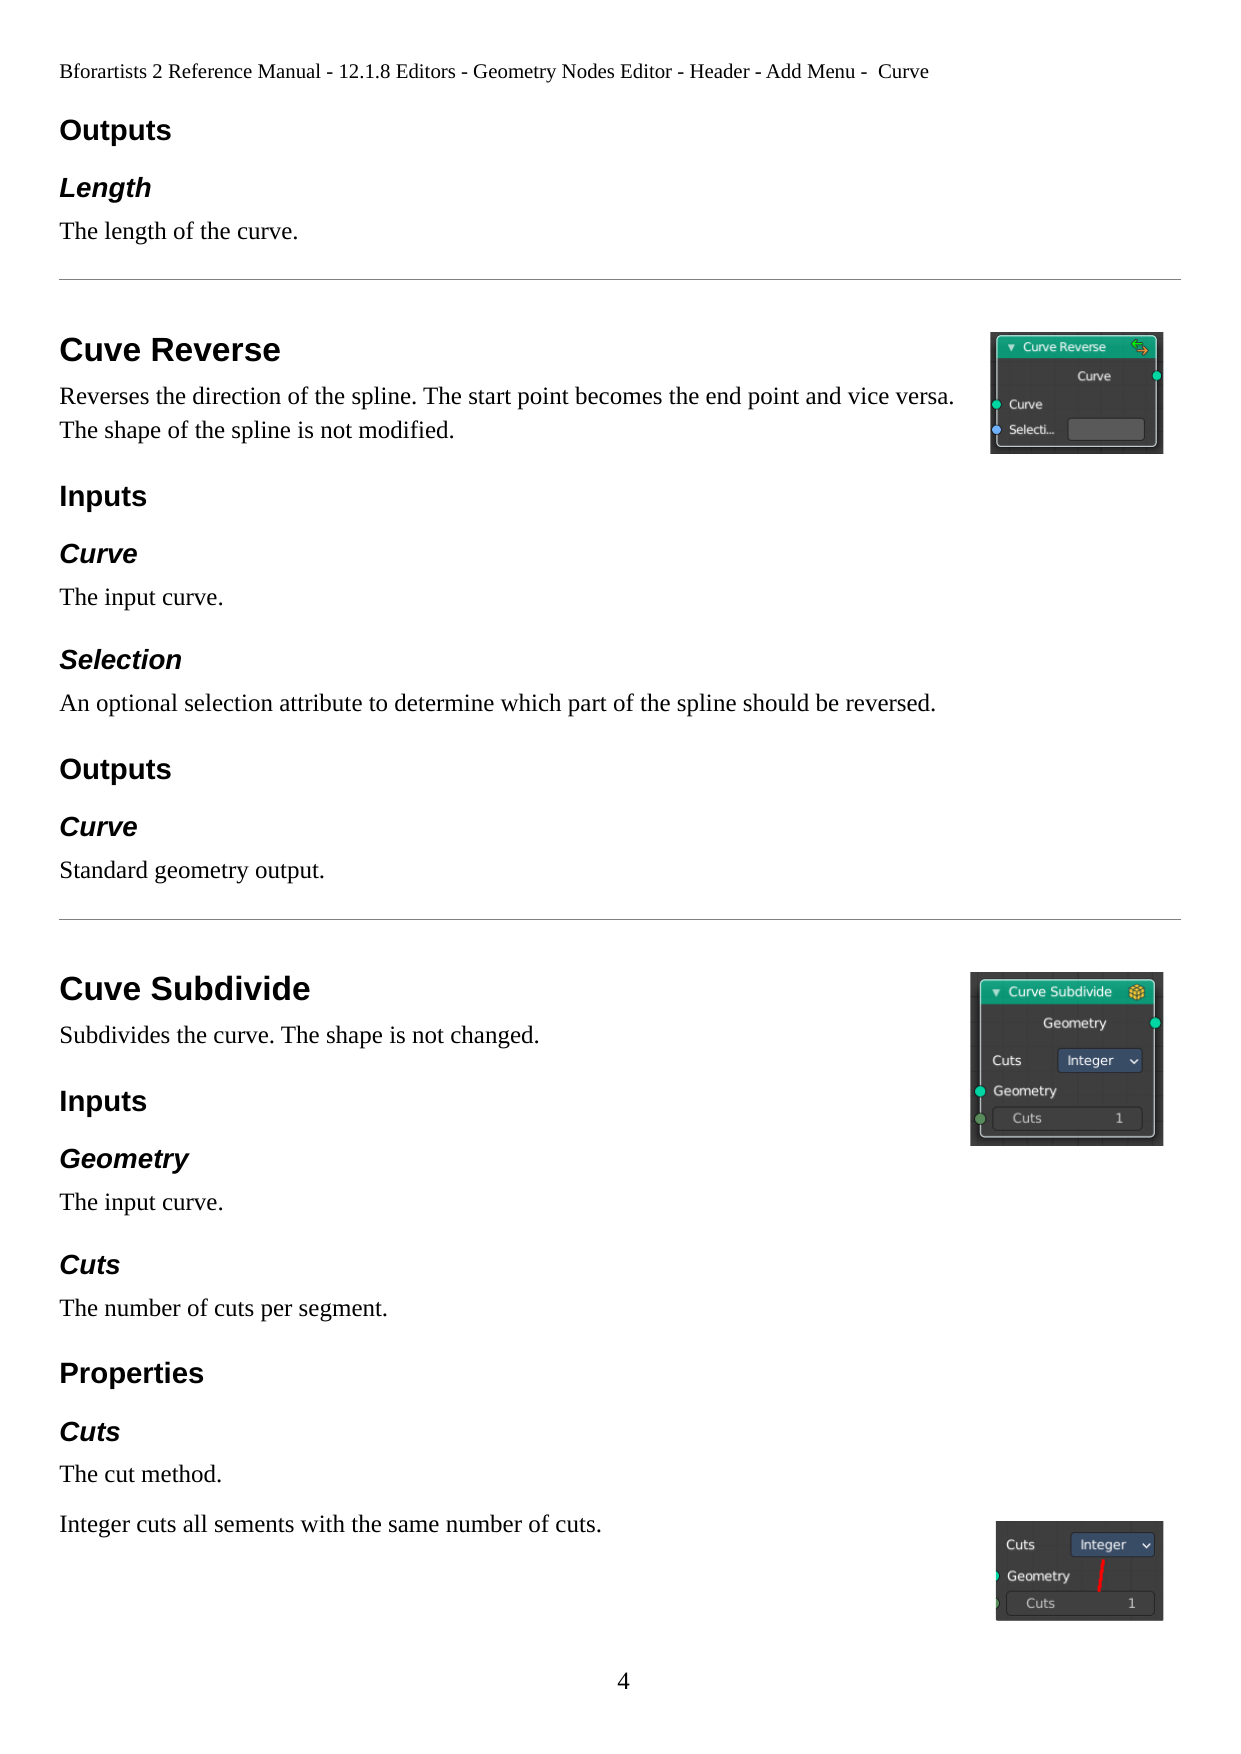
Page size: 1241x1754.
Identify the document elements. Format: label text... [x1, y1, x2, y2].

subtitle Curve [59, 811, 1181, 842]
subtitle Geometry [59, 1142, 1181, 1174]
text Reverses the direction of the spline. The start point becomes the end point and vice versa. The shape of the spline is not modified. [59, 381, 990, 444]
subtitle Cuts [59, 1248, 1181, 1280]
subtitle Outputs [59, 113, 1181, 146]
text Subdivides the curve. The shape is not changed. [59, 1020, 970, 1049]
subtitle Cuts [59, 1415, 1181, 1447]
subtitle Inputs [59, 1084, 970, 1117]
subtitle Properties [59, 1356, 1181, 1390]
picture [970, 972, 1164, 1146]
text The input curve. [59, 582, 1181, 611]
text Integer cuts all sements with the same number of cuts. [59, 1509, 1181, 1537]
text The cut method. [59, 1459, 1181, 1488]
subtitle Cuve Subdivide [59, 969, 1181, 1008]
picture [995, 1521, 1164, 1621]
text The length of the curve. [59, 216, 1181, 244]
subtitle Cuve Reverse [59, 330, 1181, 368]
subtitle [1164, 1084, 1181, 1117]
subtitle Selection [59, 644, 1181, 676]
text Standard geometry output. [59, 855, 1181, 884]
subtitle Curve [59, 538, 1181, 570]
subtitle Length [59, 171, 1181, 203]
text The input curve. [59, 1187, 1181, 1216]
subtitle Inputs [59, 479, 1181, 513]
picture [990, 332, 1164, 454]
text An optional selection attribute to determine which part of the spline should be reversed. [59, 688, 1181, 717]
text The number of cuts per segment. [59, 1293, 1181, 1322]
subtitle Outputs [59, 752, 1181, 786]
